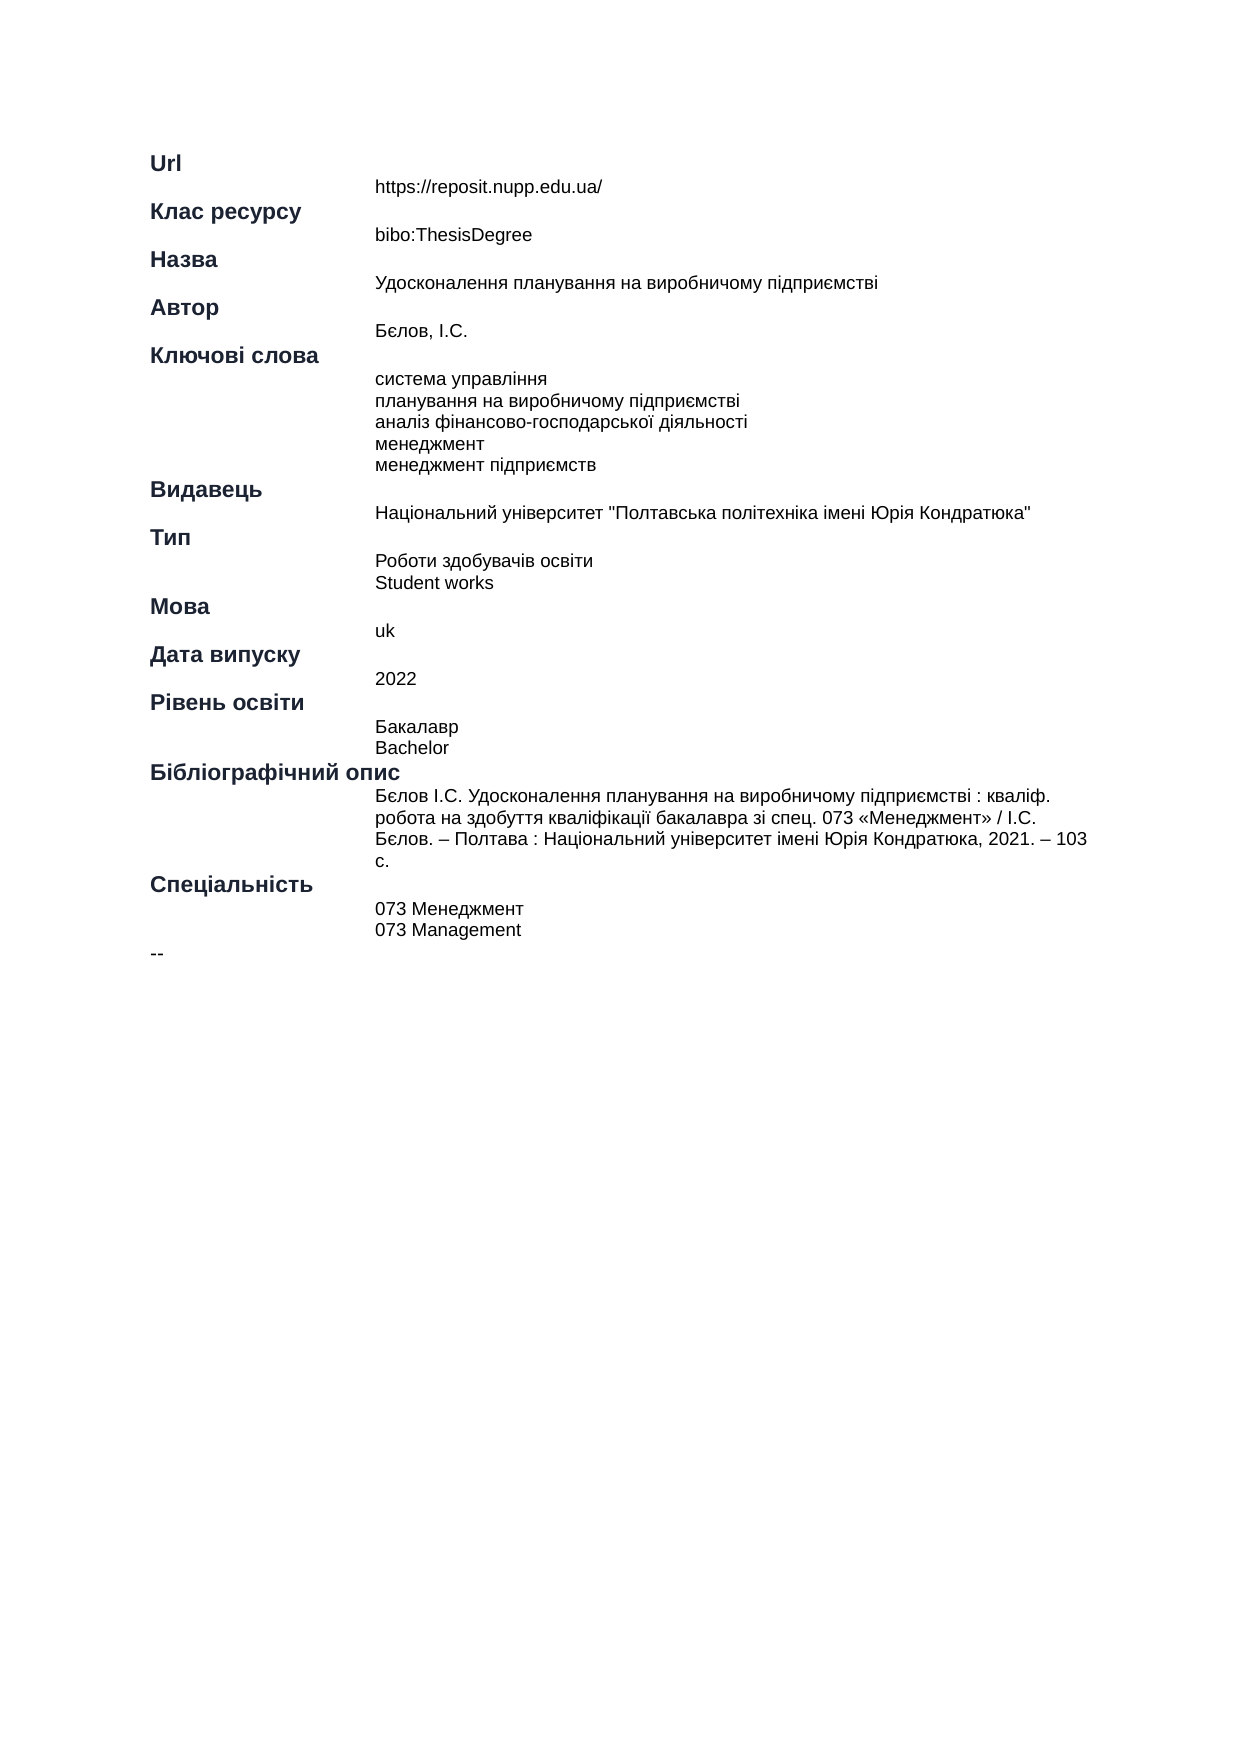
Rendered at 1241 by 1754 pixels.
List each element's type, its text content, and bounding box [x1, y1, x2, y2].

text -- [150, 941, 1090, 964]
text менеджмент [375, 433, 1090, 454]
text Bachelor [375, 737, 1090, 758]
text Удосконалення планування на виробничому підприємстві [375, 272, 1090, 294]
text Student works [375, 572, 1090, 593]
text Тип [150, 524, 1090, 550]
text Ключові слова [150, 342, 1090, 368]
text Роботи здобувачів освіти [375, 550, 1090, 572]
text Назва [150, 246, 1090, 272]
text 2022 [375, 667, 1090, 689]
text Рівень освіти [150, 689, 1090, 715]
text аналіз фінансово-господарської діяльності [375, 411, 1090, 433]
text Бєлов І.С. Удосконалення планування на виробничому підприємстві : кваліф. робота на здобуття кваліфікації бакалавра зі спец. 073 «Менеджмент» / І.С. Бєлов. – Полтава : Національний університет імені Юрія Кондратюка, 2021. – 103 с. [375, 785, 1090, 871]
text Бібліографічний опис [150, 758, 1090, 785]
text Національний університет "Полтавська політехніка імені Юрія Кондратюка" [375, 502, 1090, 524]
text Url [150, 150, 1090, 176]
text планування на виробничому підприємстві [375, 389, 1090, 411]
text Мова [150, 593, 1090, 619]
text Бєлов, І.С. [375, 320, 1090, 342]
text система управління [375, 368, 1090, 389]
text Спеціальність [150, 871, 1090, 897]
text uk [375, 619, 1090, 641]
text Видавець [150, 476, 1090, 502]
text https://reposit.nupp.edu.ua/ [375, 176, 1090, 198]
text 073 Management [375, 919, 1090, 941]
text менеджмент підприємств [375, 454, 1090, 476]
text bibo:ThesisDegree [375, 224, 1090, 246]
text Клас ресурсу [150, 198, 1090, 224]
text 073 Менеджмент [375, 897, 1090, 919]
text Дата випуску [150, 641, 1090, 667]
text Автор [150, 294, 1090, 320]
text Бакалавр [375, 715, 1090, 737]
